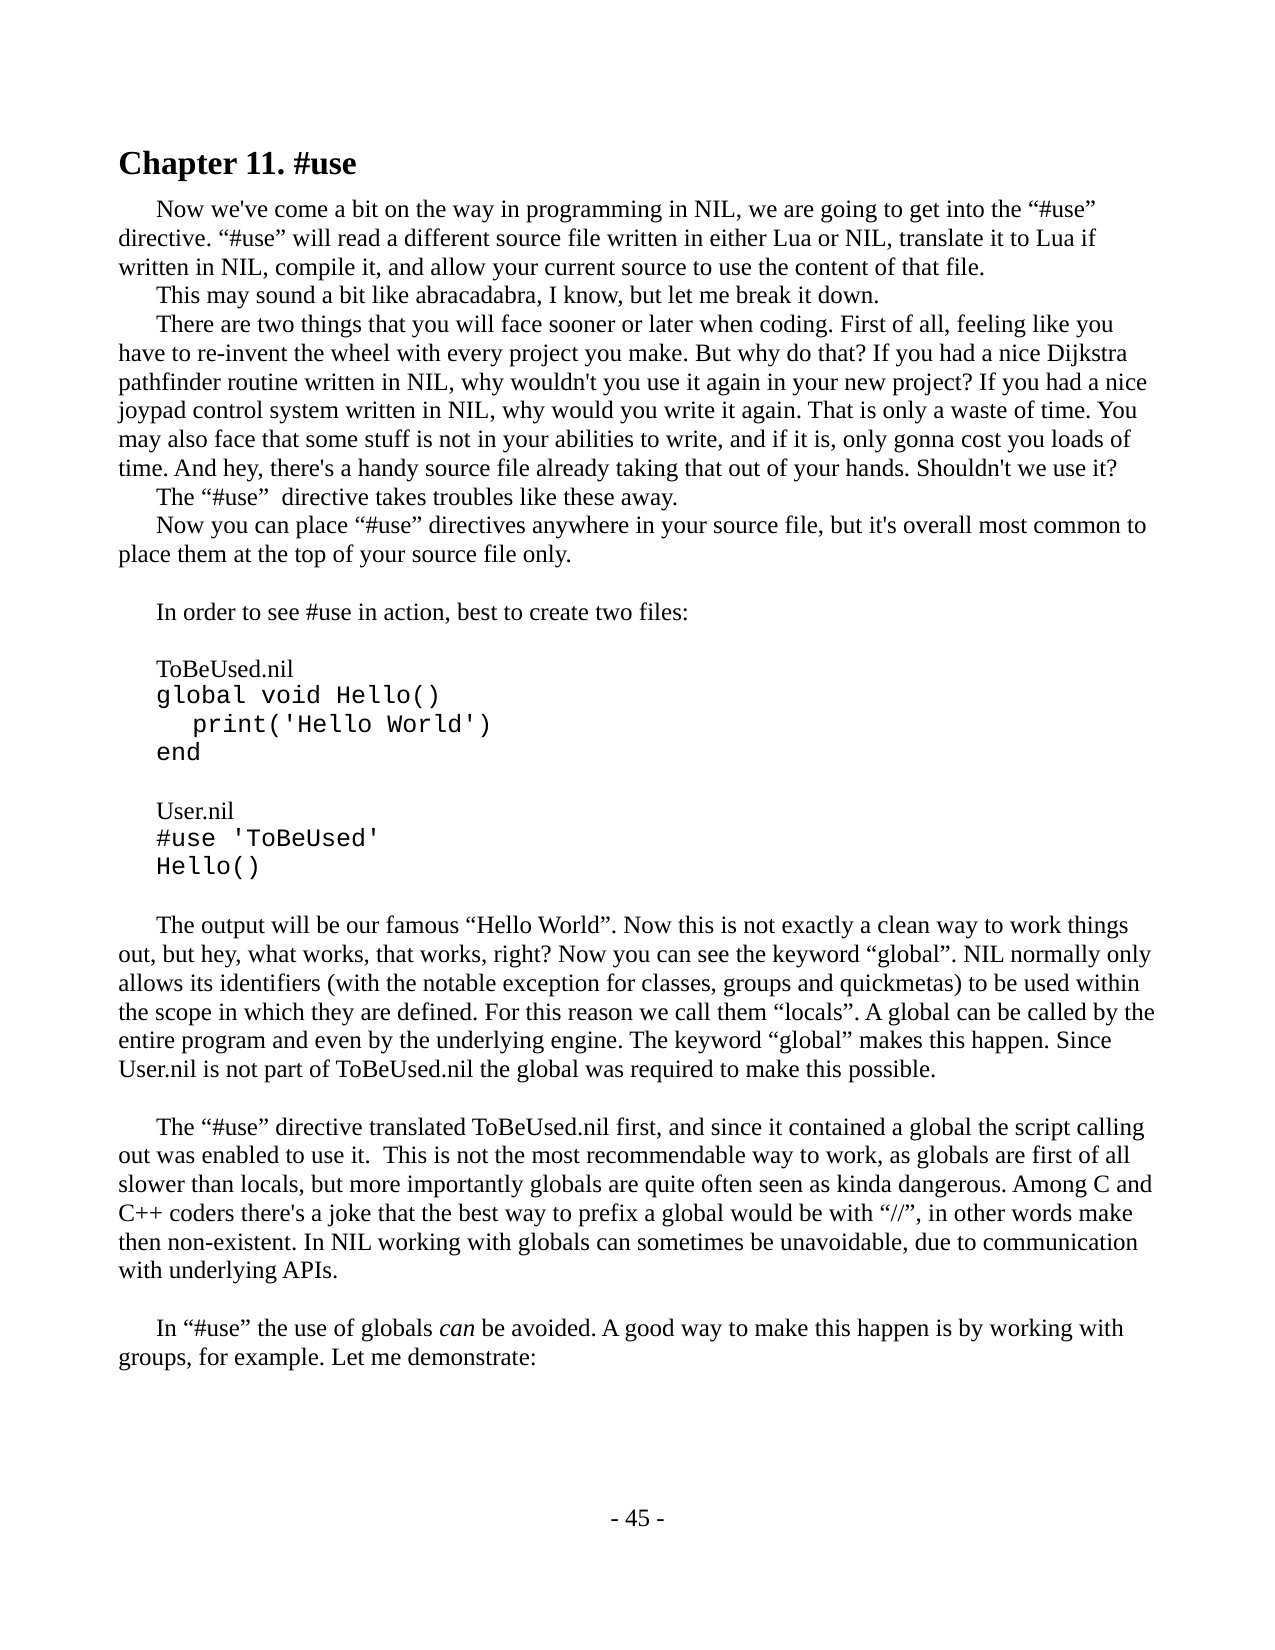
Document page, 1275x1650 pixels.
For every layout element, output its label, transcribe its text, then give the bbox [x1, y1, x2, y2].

text There are two things that you will face sooner or later when coding. First of all, feeling like you have to re-invent the wheel with every project you make. But why do that? If you had a nice Dijkstra pathfinder routine written in NIL, why wouldn't you use it again in your new project? If you had a nice joypad control system written in NIL, why would you write it again. That is only a waste of time. You may also face that some stuff is not in your abilities to write, and if it is, only gonna cost you loads of time. And hey, there's a handy source file already taking that out of your hands. Shouldn't we use it? [118, 309, 1157, 482]
text ToBeUsed.nil [118, 654, 1157, 683]
text global void Hello() [118, 683, 1157, 711]
text This may sound a bit like abracadabra, I know, but let me break it down. [118, 281, 1157, 309]
text end [118, 740, 1157, 768]
text Now you can place “#use” directives anywhere in your source file, but it's overall most common to place them at the top of your source file only. [118, 511, 1157, 568]
subtitle Chapter 11. #use [118, 143, 1157, 182]
text User.nil [118, 796, 1157, 825]
text print('Hello World') [118, 711, 1157, 740]
text In “#use” the use of globals can be avoided. A good way to make this happen is by working with groups, for example. Let me demonstrate: [118, 1313, 1157, 1371]
text The “#use” directive translated ToBeUsed.nil first, and since it contained a global the script calling out was enabled to use it. This is not the most recommendable way to work, as globals are first of all slower than locals, but more importantly globals are quite often seen as kinda dangerous. Among C and C++ coders there's a joke that the best way to prefix a global would be with “//”, in other words make then non-existent. In NIL working with globals can sometimes be unavoidable, due to communication with underlying APIs. [118, 1112, 1157, 1284]
text Now we've come a bit on the way in programming in NIL, we are going to get into the “#use” directive. “#use” will read a different source file written in either Lua or NIL, translate it to Lua if written in NIL, compile it, and allow your current source to use the content of that file. [118, 194, 1157, 281]
text The “#use” directive takes troubles like these away. [118, 482, 1157, 511]
text In order to see #use in action, best to create two files: [118, 597, 1157, 626]
text #use 'ToBeUsed' [118, 825, 1157, 853]
text The output will be our famous “Hello World”. Now this is not exactly a clean way to work things out, but hey, what works, that works, right? Now you can see the keyword “global”. NIL normally only allows its identifiers (with the notable exception for classes, groups and quickmetas) to be used within the scope in which they are defined. For this reason we call them “locals”. A global can be called by the entire program and even by the underlying engine. The keyword “global” makes this happen. Since User.nil is not part of ToBeUsed.nil the global was required to make this possible. [118, 911, 1157, 1083]
text Hello() [118, 853, 1157, 882]
